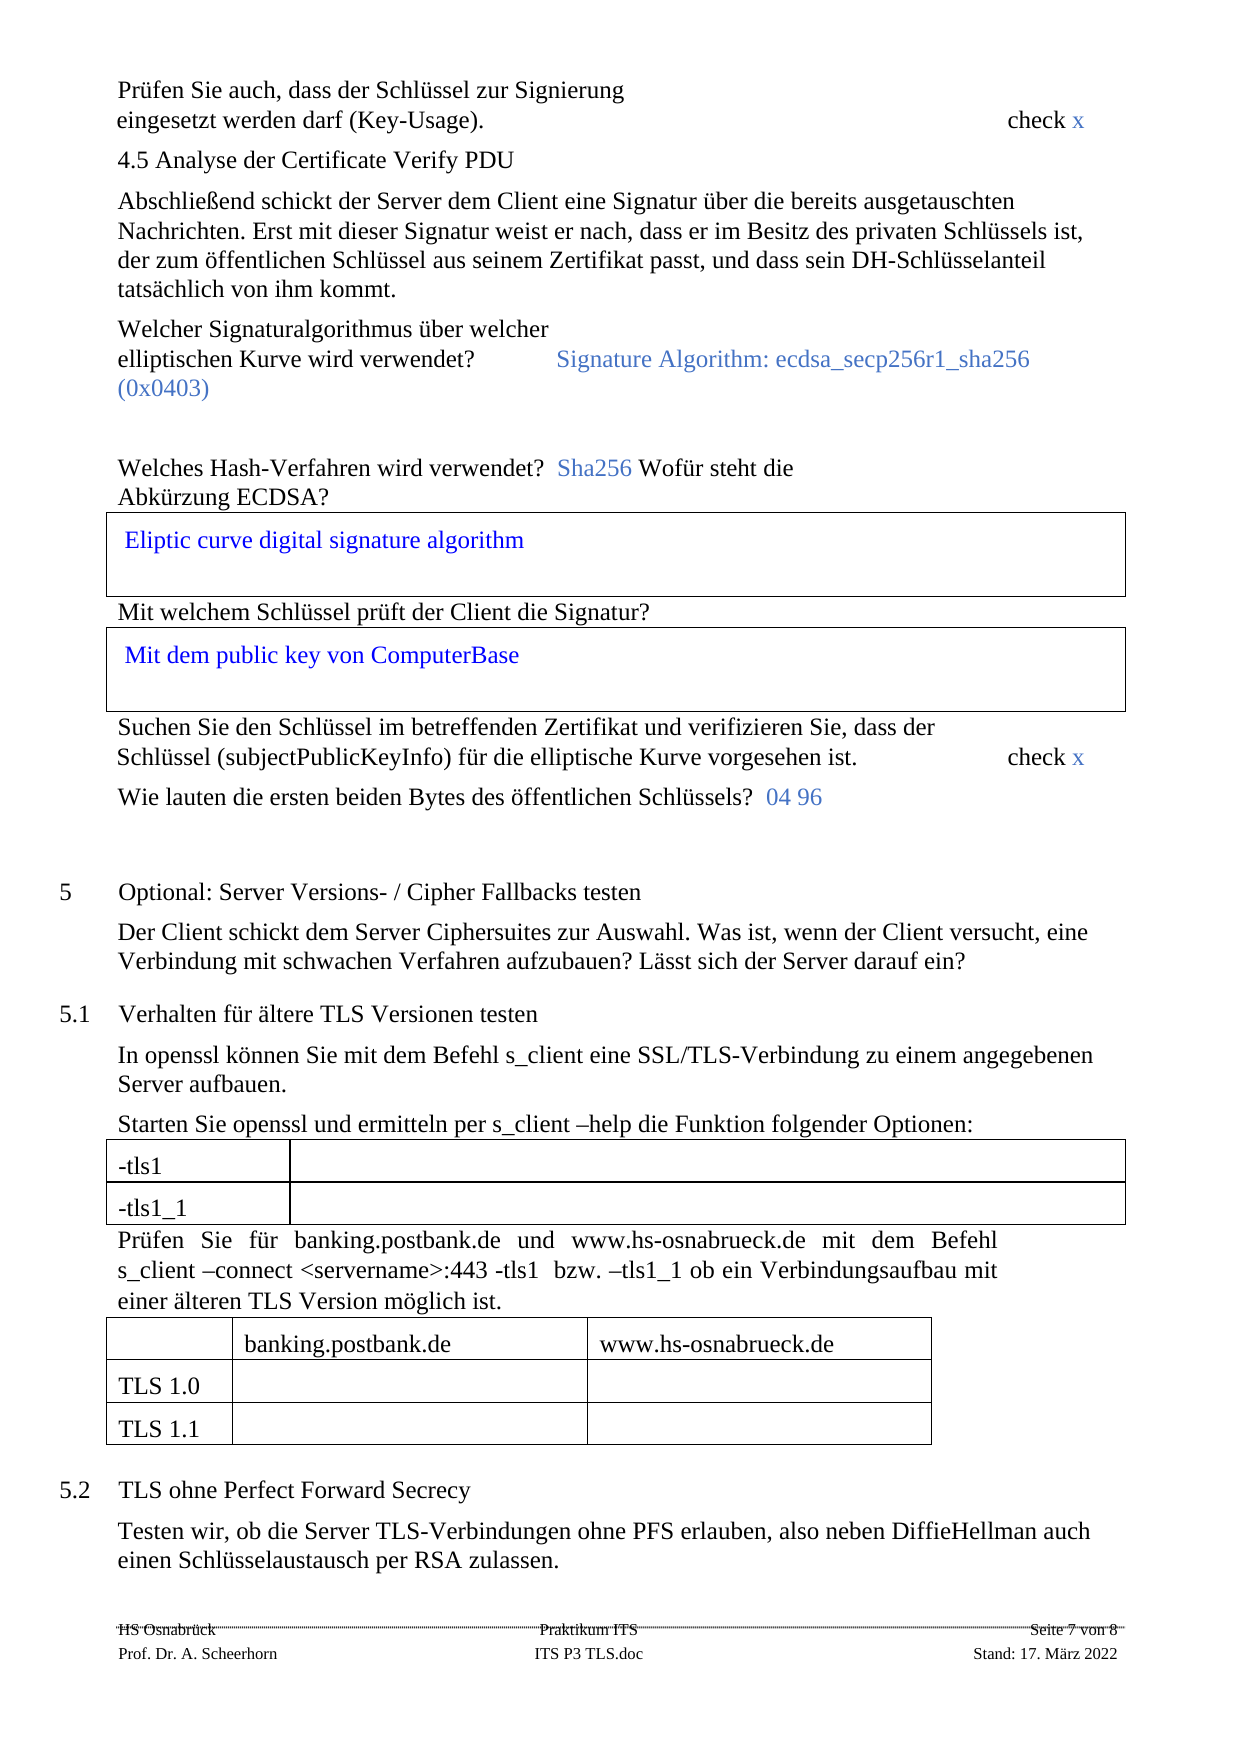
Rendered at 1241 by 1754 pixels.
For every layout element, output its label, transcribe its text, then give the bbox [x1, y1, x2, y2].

text 4.5 Analyse der Certificate Verify PDU [117, 145, 1122, 174]
text Prüfen Sie für banking.postbank.de und www.hs-osnabrueck.de mit dem Befehl s_client –connect <servername>:443 -tls1 bzw. –tls1_1 ob ein Verbindungsaufbau mit einer älteren TLS Version möglich ist. [117, 1225, 998, 1315]
text Mit welchem Schlüssel prüft der Client die Signatur? [117, 597, 1122, 626]
table_cell [588, 1403, 931, 1444]
list TLS ohne Perfect Forward Secrecy [59, 1475, 1122, 1504]
list Verhalten für ältere TLS Versionen testen [59, 999, 1122, 1028]
text Testen wir, ob die Server TLS-Verbindungen ohne PFS erlauben, also neben DiffieHellman auch einen Schlüsselaustausch per RSA zulassen. [117, 1516, 1122, 1573]
table_header banking.postbank.de [233, 1318, 587, 1359]
text Prüfen Sie auch, dass der Schlüssel zur Signierung [117, 75, 1122, 104]
text eingesetzt werden darf (Key-Usage). check x [116, 105, 1122, 134]
table_cell [233, 1360, 587, 1402]
list Optional: Server Versions- / Cipher Fallbacks testen [59, 877, 1122, 906]
text Suchen Sie den Schlüssel im betreffenden Zertifikat und verifizieren Sie, dass der [117, 712, 1122, 740]
text In openssl können Sie mit dem Befehl s_client eine SSL/TLS-Verbindung zu einem angegebenen Server aufbauen. [117, 1040, 1122, 1097]
text Abschließend schickt der Server dem Client eine Signatur über die bereits ausgetauschten [117, 186, 1122, 214]
text Welcher Signaturalgorithmus über welcher [117, 314, 1122, 343]
table_header www.hs-osnabrueck.de [588, 1318, 931, 1359]
table_header Eliptic curve digital signature algorithm [107, 513, 1125, 596]
table_cell [233, 1403, 587, 1444]
text Starten Sie openssl und ermitteln per s_client –help die Funktion folgender Optionen: [117, 1109, 1122, 1138]
text elliptischen Kurve wird verwendet? Signature Algorithm: ecdsa_secp256r1_sha256 (0x0403) [117, 344, 1122, 402]
table_cell TLS 1.1 [107, 1403, 232, 1444]
table_cell -tls1_1 [107, 1183, 289, 1224]
text Der Client schickt dem Server Ciphersuites zur Auswahl. Was ist, wenn der Client versucht, eine Verbindung mit schwachen Verfahren aufzubauen? Lässt sich der Server darauf ein? [117, 917, 1122, 975]
table_header [291, 1140, 1125, 1181]
table_header [107, 1318, 232, 1359]
table_cell [291, 1183, 1125, 1224]
text Schlüssel (subjectPublicKeyInfo) für die elliptische Kurve vorgesehen ist. check x [116, 742, 1122, 770]
table_cell [588, 1360, 931, 1402]
table_header -tls1 [107, 1140, 289, 1181]
table_cell TLS 1.0 [107, 1360, 232, 1402]
text Wie lauten die ersten beiden Bytes des öffentlichen Schlüssels? 04 96 [117, 782, 1122, 811]
table_header Mit dem public key von ComputerBase [107, 628, 1125, 711]
text Welches Hash-Verfahren wird verwendet? Sha256 Wofür steht die Abkürzung ECDSA? [117, 453, 882, 511]
text Nachrichten. Erst mit dieser Signatur weist er nach, dass er im Besitz des privaten Schlüssels ist, der zum öffentlichen Schlüssel aus seinem Zertifikat passt, und dass sein DH-Schlüsselanteil tatsächlich von ihm kommt. [117, 216, 1122, 302]
